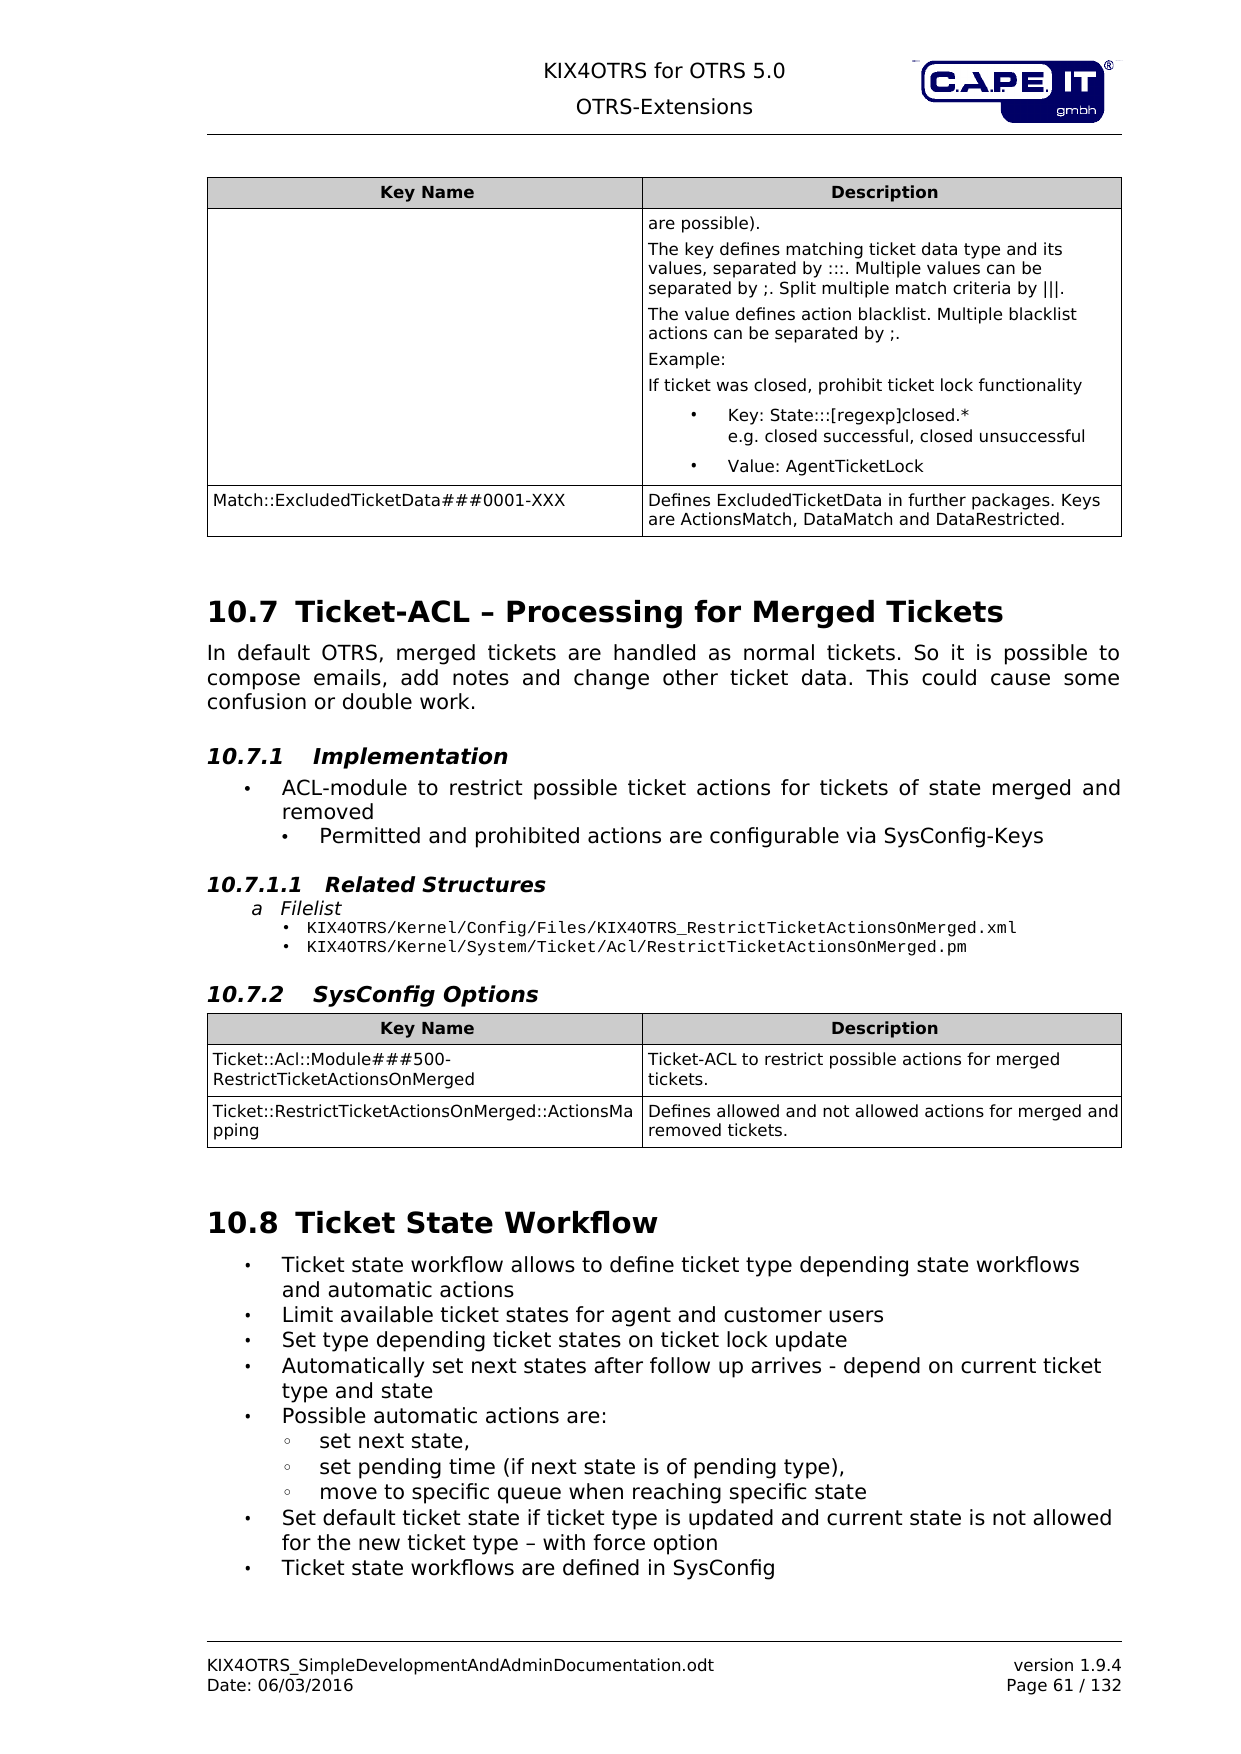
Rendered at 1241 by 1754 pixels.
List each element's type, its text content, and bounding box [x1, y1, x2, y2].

list Set default ticket state if ticket type is updated and current state is not allowed for the new ticket type – with force option [244, 1505, 1122, 1555]
text In default OTRS, merged tickets are handled as normal tickets. So it is possible to compose emails, add notes and change other ticket data. This could cause some confusion or double work. [207, 641, 1122, 714]
table_cell Defines allowed and not allowed actions for merged and removed tickets. [643, 1097, 1121, 1147]
list Ticket state workflows are defined in SysConfig [244, 1555, 1122, 1580]
list Limit available ticket states for agent and customer users [244, 1302, 1122, 1328]
table_cell Ticket::RestrictTicketActionsOnMerged::ActionsMapping [208, 1097, 642, 1147]
table_cell Defines ExcludedTicketData in further packages. Keys are ActionsMatch, DataMatch and DataRestricted. [643, 486, 1121, 536]
table_header Key Name [208, 1014, 642, 1044]
subtitle KIX4OTRS/Kernel/System/Ticket/Acl/RestrictTicketActionsOnMerged.pm [283, 938, 1122, 957]
table_header Description [643, 178, 1121, 208]
list move to specific queue when reaching specific state [282, 1479, 1122, 1505]
subtitle KIX4OTRS/Kernel/Config/Files/KIX4OTRS_RestrictTicketActionsOnMerged.xml [283, 919, 1122, 938]
list Automatically set next states after follow up arrives - depend on current ticket type and state [244, 1353, 1122, 1403]
table_cell Match::ExcludedTicketData###0001-XXX [208, 486, 642, 536]
table_cell Ticket::Acl::Module###500-RestrictTicketActionsOnMerged [208, 1045, 642, 1096]
subtitle Filelist [251, 897, 1122, 919]
list Set type depending ticket states on ticket lock update [244, 1328, 1122, 1353]
list Possible automatic actions are: [244, 1403, 1122, 1428]
picture [921, 60, 1114, 123]
list Permitted and prohibited actions are configurable via SysConfig-Keys [282, 824, 1122, 849]
table_cell [208, 209, 642, 485]
subtitle Related Structures [207, 873, 1122, 897]
table_cell are possible). The key defines matching ticket data type and its values, separated by :::. Multiple values can be separated by ;. Split multiple match criteria by |||. The value defines action blacklist. Multiple blacklist actions can be separated by ;. Example: If ticket was closed, prohibit ticket lock functionality Key: State:::[regexp]closed.* e.g. closed successful, closed unsuccessful Value: AgentTicketLock [643, 209, 1121, 485]
table_header Key Name [208, 178, 642, 208]
table_header Description [643, 1014, 1121, 1044]
list ACL-module to restrict possible ticket actions for tickets of state merged and removed [244, 776, 1122, 824]
list set pending time (if next state is of pending type), [282, 1454, 1122, 1479]
list Ticket state workflow allows to define ticket type depending state workflows and automatic actions [244, 1252, 1122, 1302]
subtitle Ticket-ACL – Processing for Merged Tickets [207, 595, 1122, 629]
subtitle Ticket State Workflow [207, 1206, 1122, 1240]
list set next state, [282, 1428, 1122, 1454]
table_cell Ticket-ACL to restrict possible actions for merged tickets. [643, 1045, 1121, 1096]
subtitle SysConfig Options [207, 982, 1122, 1007]
subtitle Implementation [207, 744, 1122, 770]
